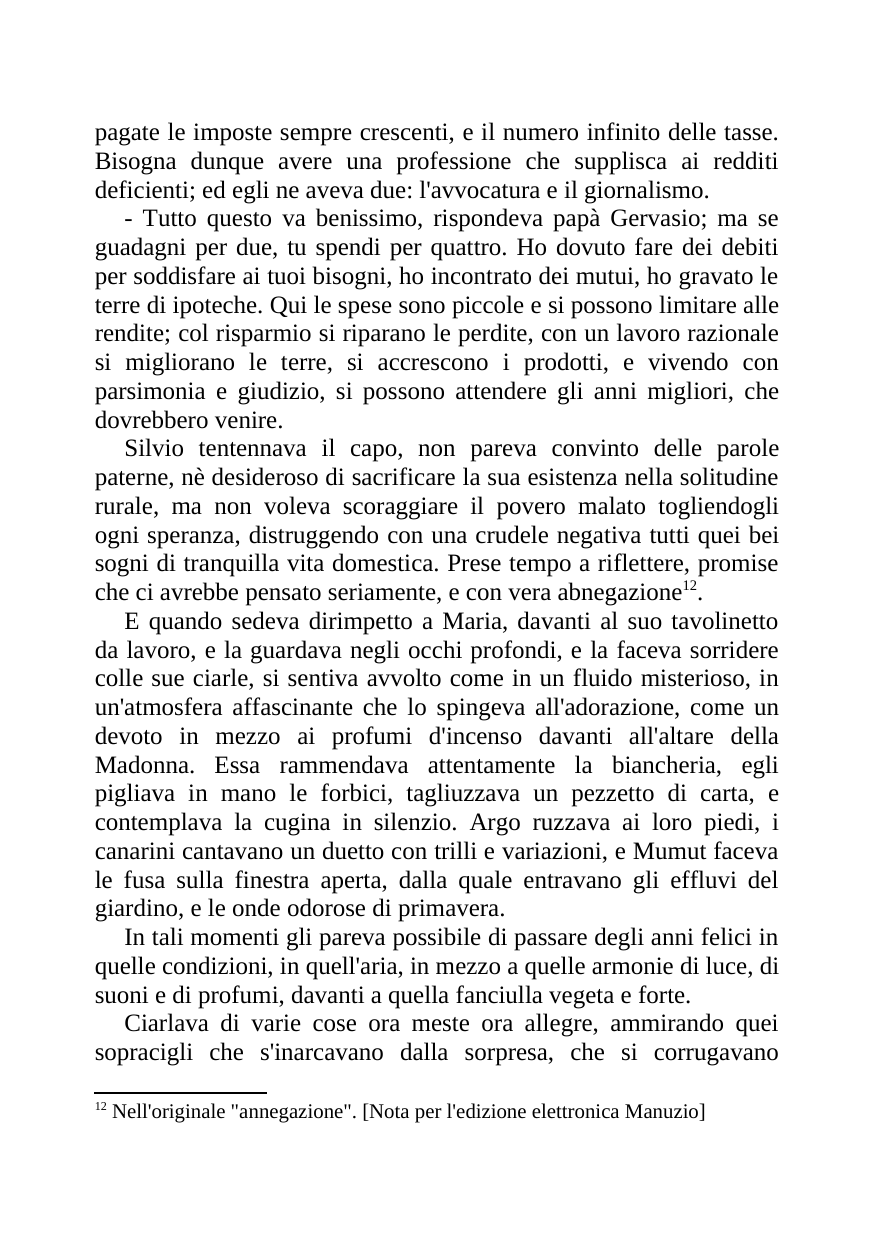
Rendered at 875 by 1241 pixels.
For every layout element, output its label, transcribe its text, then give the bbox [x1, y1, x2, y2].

text In tali momenti gli pareva possibile di passare degli anni felici in quelle condizioni, in quell'aria, in mezzo a quelle armonie di luce, di suoni e di profumi, davanti a quella fanciulla vegeta e forte. [94, 922, 779, 1008]
text pagate le imposte sempre crescenti, e il numero infinito delle tasse. Bisogna dunque avere una professione che supplisca ai redditi deficienti; ed egli ne aveva due: l'avvocatura e il giornalismo. [94, 117, 779, 203]
text Nell'originale "annegazione". [Nota per l'edizione elettronica Manuzio] [94, 1099, 779, 1123]
text - Tutto questo va benissimo, rispondeva papà Gervasio; ma se guadagni per due, tu spendi per quattro. Ho dovuto fare dei debiti per soddisfare ai tuoi bisogni, ho incontrato dei mutui, ho gravato le terre di ipoteche. Qui le spese sono piccole e si possono limitare alle rendite; col risparmio si riparano le perdite, con un lavoro razionale si migliorano le terre, si accrescono i prodotti, e vivendo con parsimonia e giudizio, si possono attendere gli anni migliori, che dovrebbero venire. [94, 203, 779, 433]
text Ciarlava di varie cose ora meste ora allegre, ammirando quei sopracigli che s'inarcavano dalla sorpresa, che si corrugavano [94, 1008, 779, 1066]
text Silvio tentennava il capo, non pareva convinto delle parole paterne, nè desideroso di sacrificare la sua esistenza nella solitudine rurale, ma non voleva scoraggiare il povero malato togliendogli ogni speranza, distruggendo con una crudele negativa tutti quei bei sogni di tranquilla vita domestica. Prese tempo a riflettere, promise che ci avrebbe pensato seriamente, e con vera abnegazione. [94, 433, 779, 606]
text E quando sedeva dirimpetto a Maria, davanti al suo tavolinetto da lavoro, e la guardava negli occhi profondi, e la faceva sorridere colle sue ciarle, si sentiva avvolto come in un fluido misterioso, in un'atmosfera affascinante che lo spingeva all'adorazione, come un devoto in mezzo ai profumi d'incenso davanti all'altare della Madonna. Essa rammendava attentamente la biancheria, egli pigliava in mano le forbici, tagliuzzava un pezzetto di carta, e contemplava la cugina in silenzio. Argo ruzzava ai loro piedi, i canarini cantavano un duetto con trilli e variazioni, e Mumut faceva le fusa sulla finestra aperta, dalla quale entravano gli effluvi del giardino, e le onde odorose di primavera. [94, 606, 779, 922]
